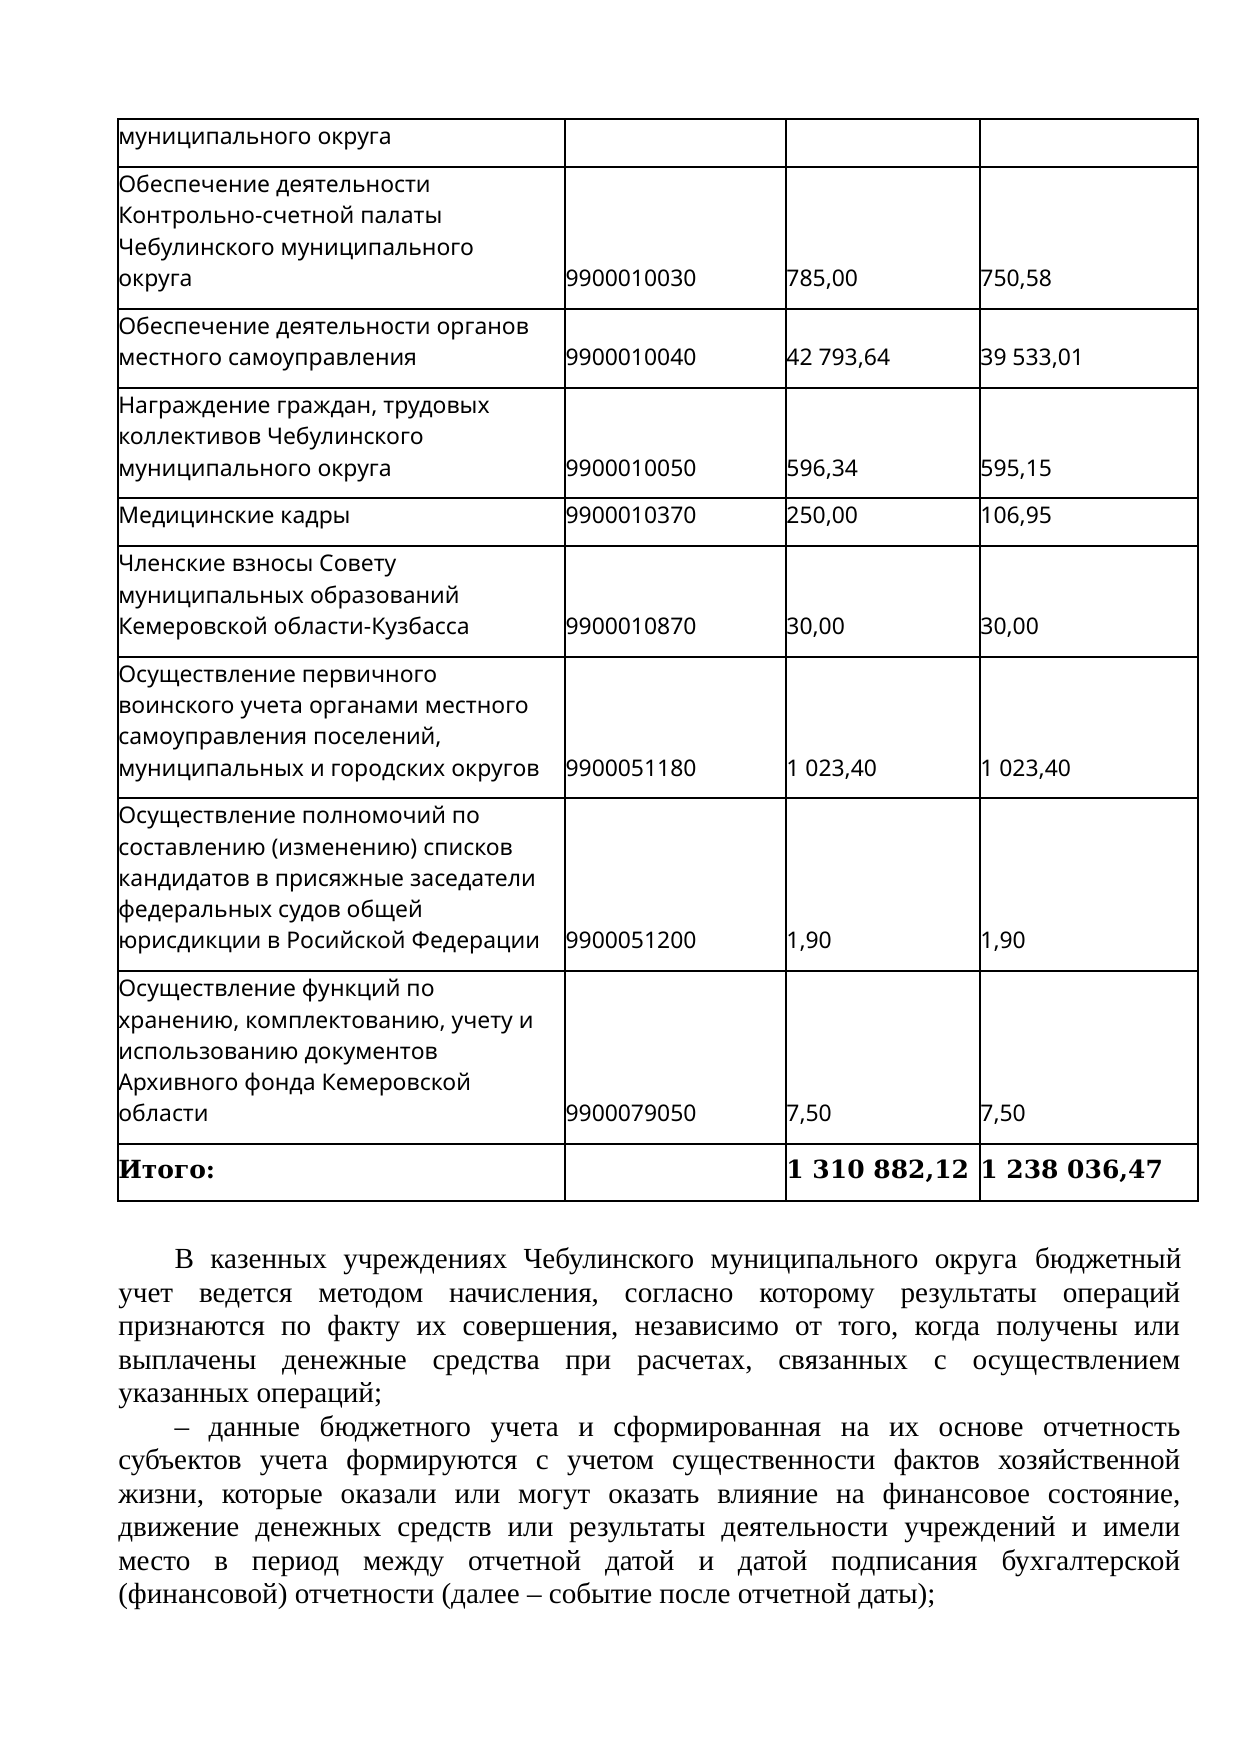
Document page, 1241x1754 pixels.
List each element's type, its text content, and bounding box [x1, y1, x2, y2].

table_cell 30,00 [981, 547, 1197, 656]
table_cell 9900051200 [566, 799, 785, 970]
table_cell 9900010050 [566, 389, 785, 497]
table_cell 7,50 [981, 972, 1197, 1143]
table_cell 785,00 [787, 168, 979, 308]
table_cell [566, 1145, 785, 1199]
text В казенных учреждениях Чебулинского муниципального округа бюджетный учет ведется методом начисления, согласно которому результаты операций признаются по факту их совершения, независимо от того, когда получены или выплачены денежные средства при расчетах, связанных с осуществлением указанных операций; [118, 1241, 1181, 1409]
table_cell 42 793,64 [787, 310, 979, 387]
table_cell 1 238 036,47 [981, 1145, 1197, 1199]
table_cell 9900051180 [566, 658, 785, 797]
table_cell Осуществление полномочий по составлению (изменению) списков кандидатов в присяжные заседатели федеральных судов общей юрисдикции в Росийской Федерации [119, 799, 564, 970]
table_cell 1 023,40 [981, 658, 1197, 797]
text – данные бюджетного учета и сформированная на их основе отчетность субъектов учета формируются с учетом существенности фактов хозяйственной жизни, которые оказали или могут оказать влияние на финансовое состояние, движение денежных средств или результаты деятельности учреждений и имели место в период между отчетной датой и датой подписания бухгалтерской (финансовой) отчетности (далее – событие после отчетной даты); [118, 1409, 1181, 1610]
table_cell [787, 120, 979, 166]
table_cell Осуществление первичного воинского учета органами местного самоуправления поселений, муниципальных и городских округов [119, 658, 564, 797]
table_cell 9900010030 [566, 168, 785, 308]
table_cell 1,90 [787, 799, 979, 970]
table_cell Членские взносы Совету муниципальных образований Кемеровской области-Кузбасса [119, 547, 564, 656]
table_cell 39 533,01 [981, 310, 1197, 387]
table_cell Осуществление функций по хранению, комплектованию, учету и использованию документов Архивного фонда Кемеровской области [119, 972, 564, 1143]
table_cell [566, 120, 785, 166]
table_cell 250,00 [787, 499, 979, 545]
table_cell [981, 120, 1197, 166]
table_cell 595,15 [981, 389, 1197, 497]
table_cell 1 023,40 [787, 658, 979, 797]
table_cell 106,95 [981, 499, 1197, 545]
table_cell Итого: [119, 1145, 564, 1199]
table_cell 596,34 [787, 389, 979, 497]
table_cell 9900079050 [566, 972, 785, 1143]
table_cell Награждение граждан, трудовых коллективов Чебулинского муниципального округа [119, 389, 564, 497]
table_cell 9900010870 [566, 547, 785, 656]
table_cell Обеспечение деятельности органов местного самоуправления [119, 310, 564, 387]
table_cell 750,58 [981, 168, 1197, 308]
table_cell 9900010370 [566, 499, 785, 545]
table_cell 30,00 [787, 547, 979, 656]
table_cell 9900010040 [566, 310, 785, 387]
table_cell муниципального округа [119, 120, 564, 166]
table_cell 7,50 [787, 972, 979, 1143]
table_cell 1 310 882,12 [787, 1145, 979, 1199]
table_cell 1,90 [981, 799, 1197, 970]
table_cell Обеспечение деятельности Контрольно-счетной палаты Чебулинского муниципального округа [119, 168, 564, 308]
table_cell Медицинские кадры [119, 499, 564, 545]
